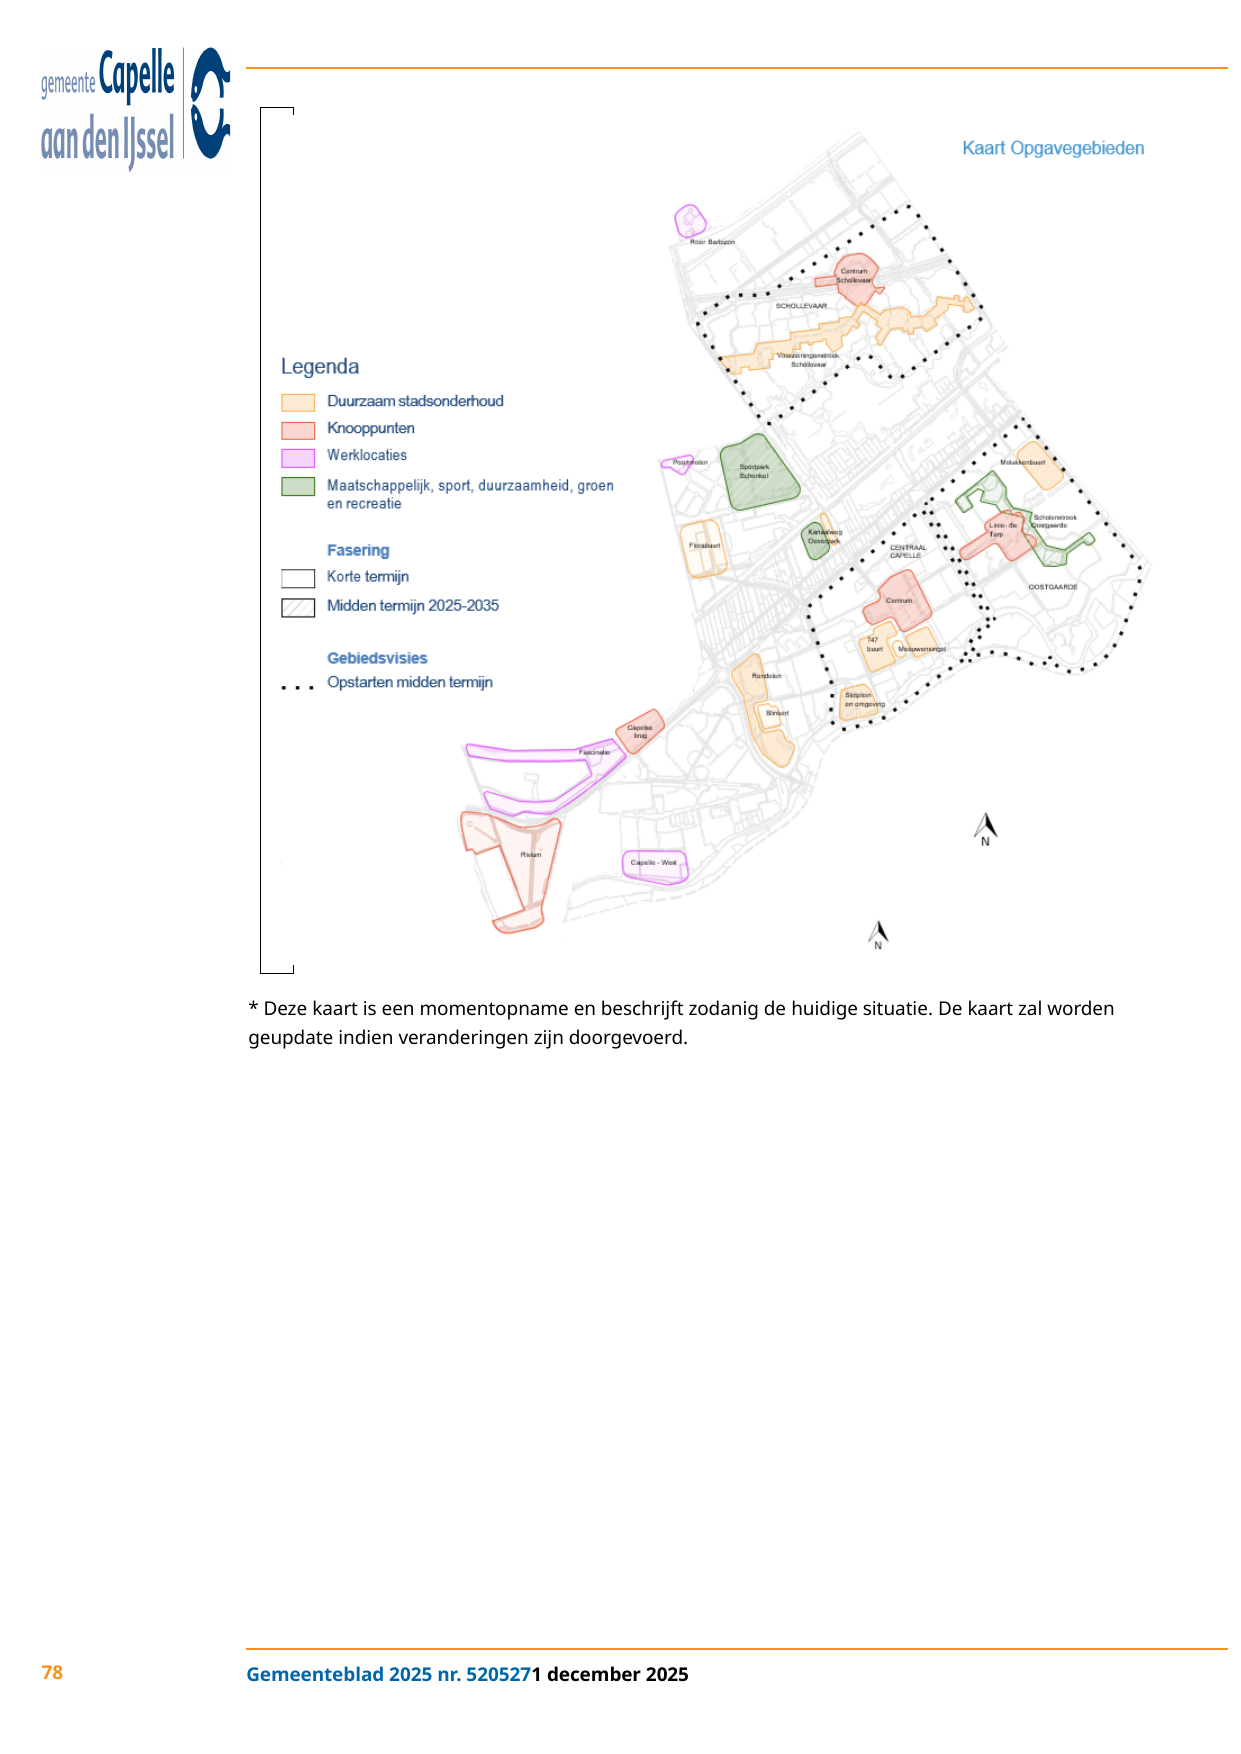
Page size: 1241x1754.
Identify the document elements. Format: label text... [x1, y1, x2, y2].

text * Deze kaart is een momentopname en beschrijft zodanig de huidige situatie. De kaart zal worden geupdate indien veranderingen zijn doorgevoerd. [248, 995, 1152, 1050]
picture [41, 47, 231, 172]
picture [268, 115, 1173, 965]
